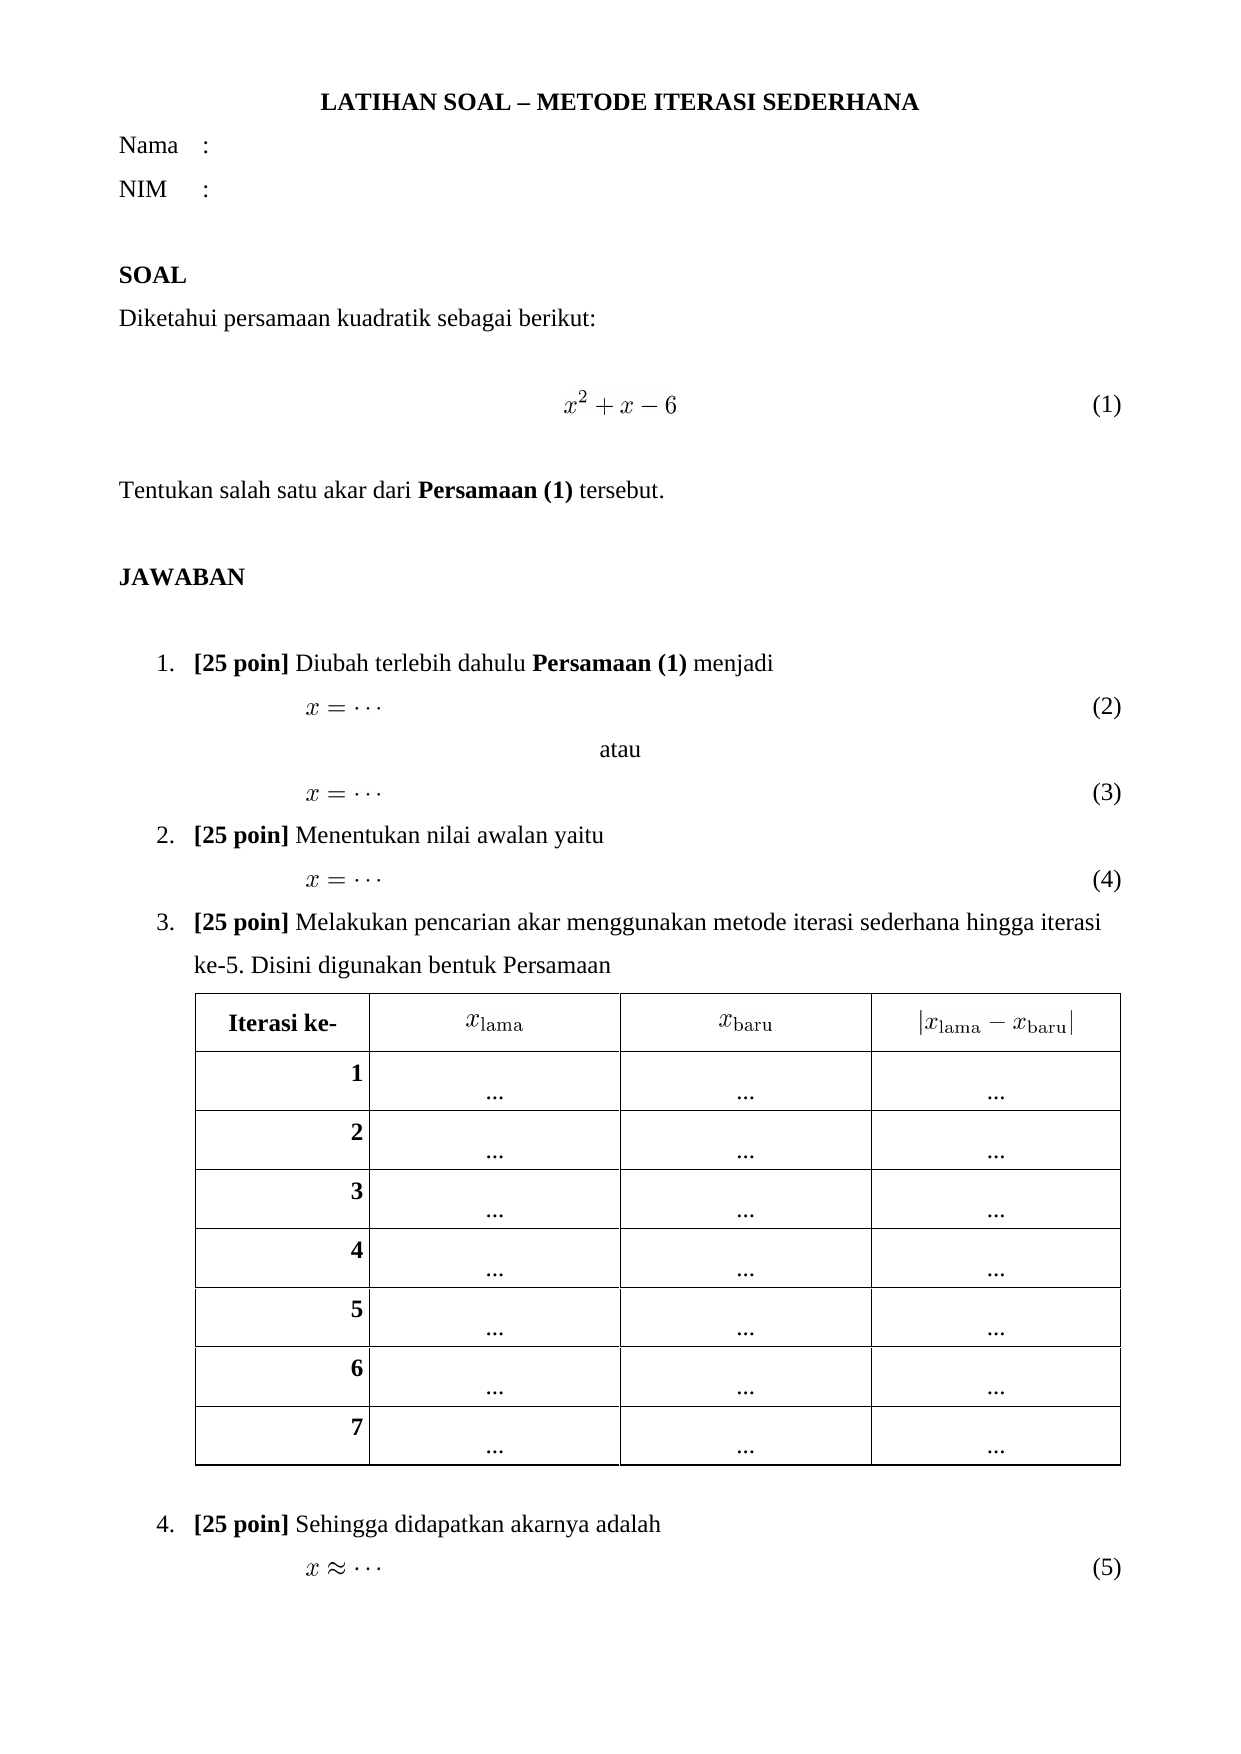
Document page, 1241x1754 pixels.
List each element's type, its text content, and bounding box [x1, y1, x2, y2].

table_cell ... [370, 1407, 619, 1464]
text Tentukan salah satu akar dari Persamaan (1) tersebut. [119, 476, 1121, 504]
text (5) [119, 1552, 1121, 1581]
picture [920, 1010, 1072, 1035]
table_cell 6 [196, 1348, 369, 1406]
table_cell ... [621, 1111, 871, 1169]
table_cell 4 [196, 1229, 369, 1287]
text Diketahui persamaan kuadratik sebagai berikut: [119, 303, 1121, 332]
table_cell ... [872, 1170, 1120, 1228]
text (4) [119, 864, 1121, 892]
table_cell ... [370, 1289, 619, 1346]
table_cell 7 [196, 1407, 369, 1464]
table_cell 2 [196, 1111, 369, 1169]
table_header [872, 994, 1120, 1051]
table_cell ... [872, 1052, 1120, 1110]
table_cell ... [621, 1052, 871, 1110]
table_cell ... [872, 1407, 1120, 1464]
table_cell ... [370, 1348, 619, 1406]
picture [306, 1562, 380, 1576]
table_cell ... [872, 1111, 1120, 1169]
table_header Iterasi ke- [196, 994, 369, 1051]
table_cell ... [621, 1229, 871, 1287]
table_cell ... [370, 1170, 619, 1228]
picture [306, 875, 380, 887]
table_cell ... [872, 1348, 1120, 1406]
table_cell ... [370, 1229, 619, 1287]
picture [466, 1014, 523, 1031]
table_cell ... [370, 1052, 619, 1110]
picture [564, 390, 676, 415]
list [25 poin] Melakukan pencarian akar menggunakan metode iterasi sederhana hingga iterasi ke-5. Disini digunakan bentuk Persamaan [156, 907, 1121, 979]
table_cell 3 [196, 1170, 369, 1228]
table_cell 5 [196, 1289, 369, 1346]
table_cell ... [621, 1407, 871, 1464]
list [25 poin] Menentukan nilai awalan yaitu [156, 821, 1121, 849]
text Nama : [119, 131, 1121, 159]
picture [306, 703, 380, 715]
text (3) [119, 777, 1121, 806]
picture [306, 789, 380, 801]
list [25 poin] Diubah terlebih dahulu Persamaan (1) menjadi [156, 648, 1121, 677]
table_cell ... [621, 1289, 871, 1346]
list [25 poin] Sehingga didapatkan akarnya adalah [156, 1509, 1121, 1537]
text NIM : [119, 174, 1121, 202]
table_header [621, 994, 871, 1051]
table_cell ... [872, 1289, 1120, 1346]
text (1) [119, 389, 1121, 418]
text (2) [119, 691, 1121, 720]
text atau [119, 734, 1121, 763]
text SOAL [119, 260, 1121, 289]
text LATIHAN SOAL – METODE ITERASI SEDERHANA [119, 87, 1121, 116]
table_cell ... [370, 1111, 619, 1169]
table_cell ... [621, 1170, 871, 1228]
text JAWABAN [119, 562, 1121, 591]
table_cell ... [621, 1348, 871, 1406]
table_header [370, 994, 619, 1051]
table_cell 1 [196, 1052, 369, 1110]
picture [719, 1014, 772, 1031]
table_cell ... [872, 1229, 1120, 1287]
